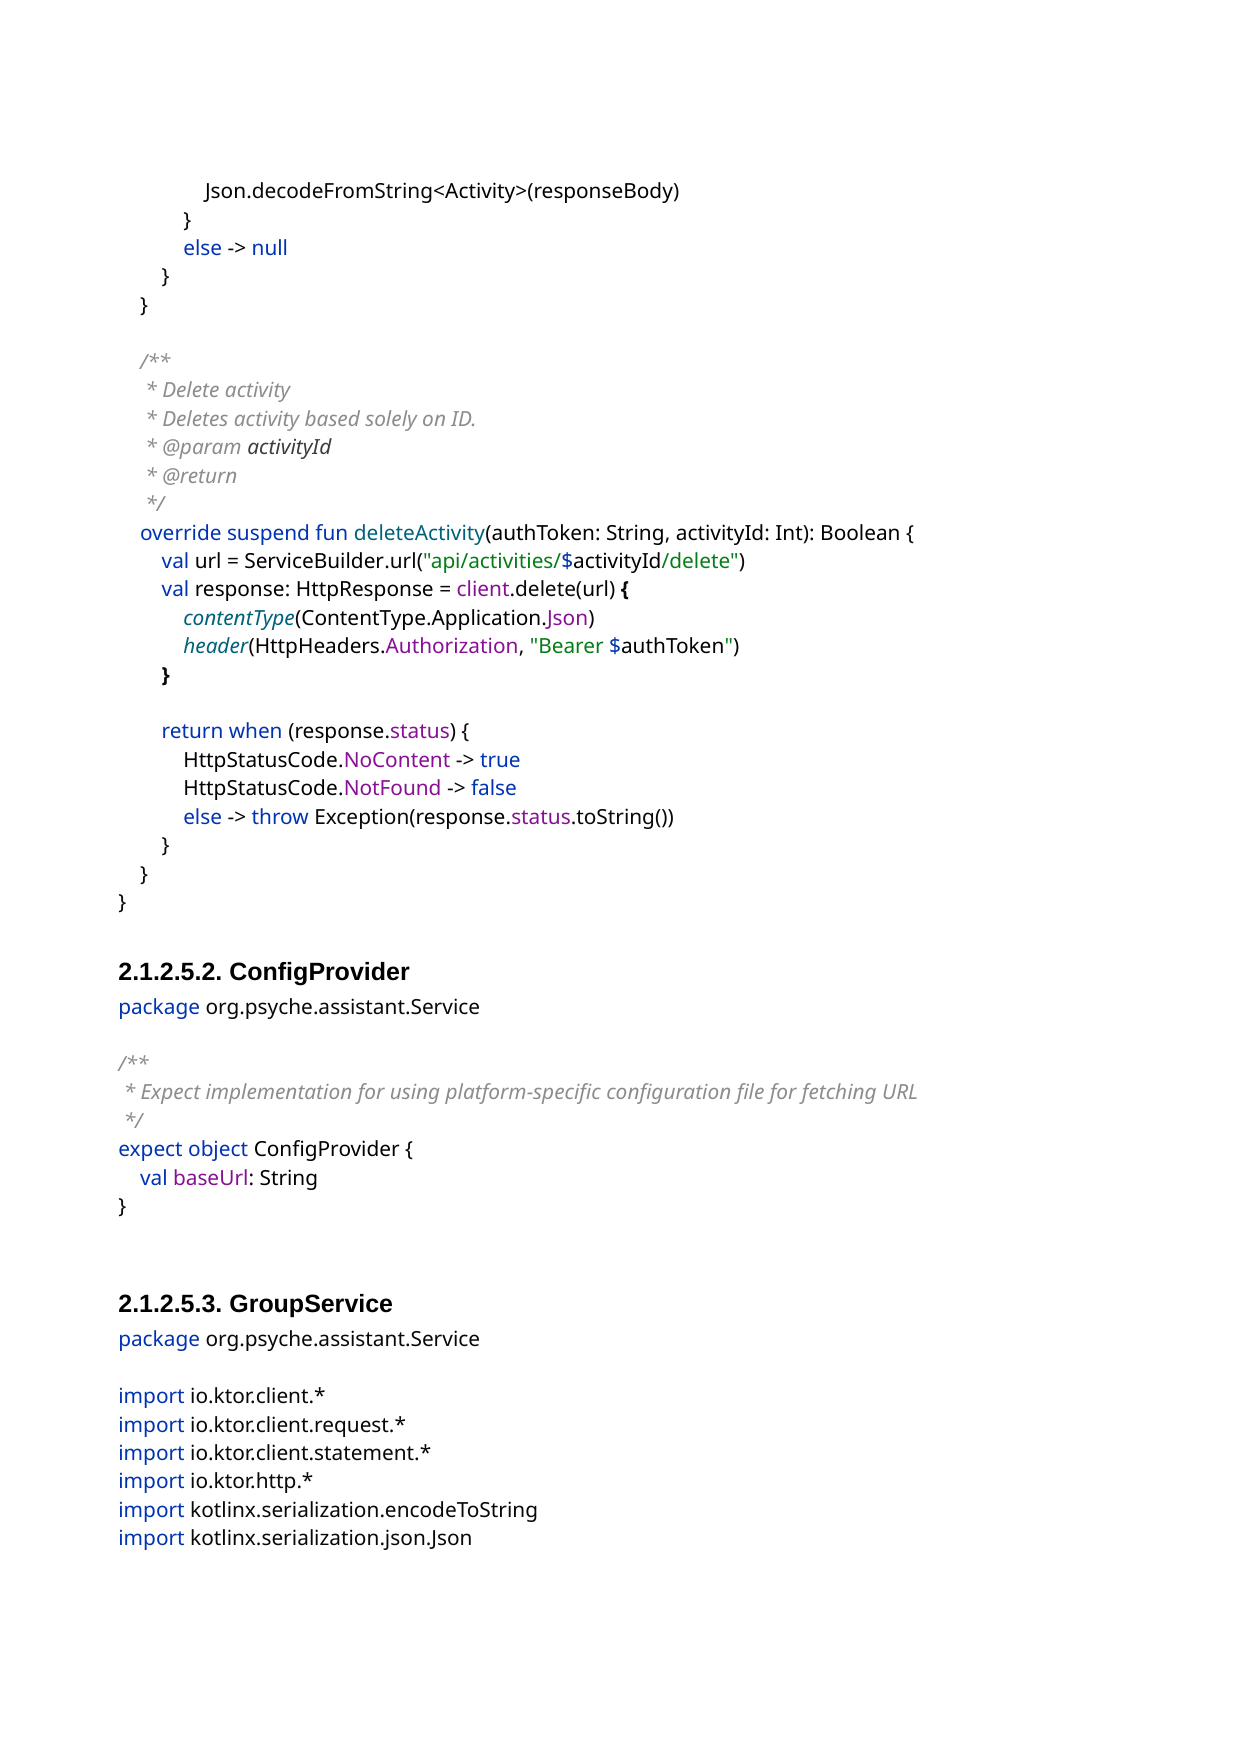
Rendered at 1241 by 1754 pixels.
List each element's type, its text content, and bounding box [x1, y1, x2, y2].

text package org.psyche.assistant.Service import io.ktor.client.* import io.ktor.client.request.* import io.ktor.client.statement.* import io.ktor.http.* import kotlinx.serialization.encodeToString import kotlinx.serialization.json.Json [118, 1324, 1122, 1552]
subtitle 2.1.2.5.2. ConfigProvider [118, 957, 1122, 986]
text package org.psyche.assistant.Service /** * Expect implementation for using platform-specific configuration file for fetching URL */ expect object ConfigProvider { val baseUrl: String } [118, 992, 1122, 1248]
text Json.decodeFromString<Activity>(responseBody) } else -> null } } /** * Delete activity * Deletes activity based solely on ID. * @param activityId * @return */ override suspend fun deleteActivity(authToken: String, activityId: Int): Boolean { val url = ServiceBuilder.url("api/activities/$activityId/delete") val response: HttpResponse = client.delete(url) { contentType(ContentType.Application.Json) header(HttpHeaders.Authorization, "Bearer $authToken") } return when (response.status) { HttpStatusCode.NoContent -> true HttpStatusCode.NotFound -> false else -> throw Exception(response.status.toString()) } } } [118, 176, 1122, 916]
subtitle 2.1.2.5.3. GroupService [118, 1289, 1122, 1318]
